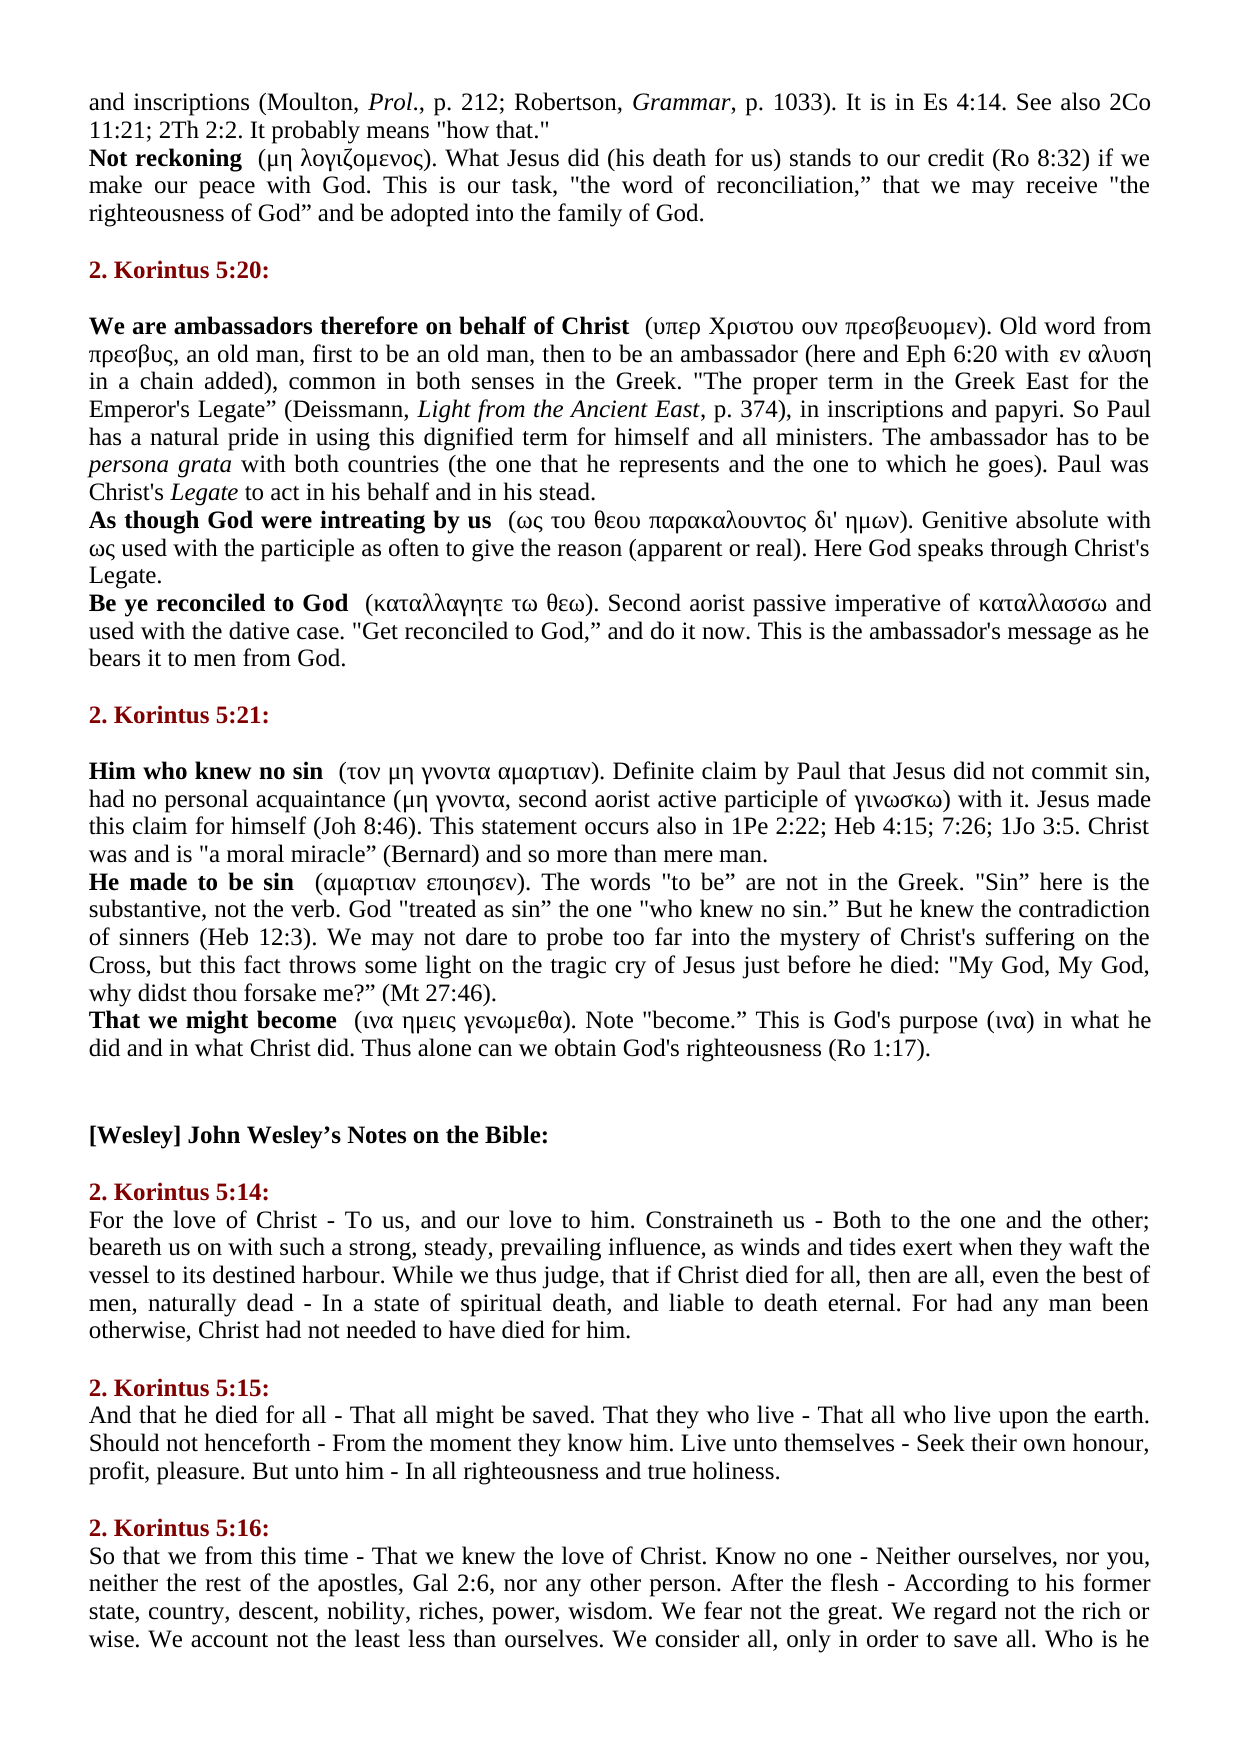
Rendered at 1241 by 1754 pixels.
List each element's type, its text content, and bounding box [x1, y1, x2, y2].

text 2. Korintus 5:20: [88, 257, 1152, 284]
text [Wesley] John Wesley’s Notes on the Bible: [88, 1121, 1152, 1149]
text 2. Korintus 5:16: [88, 1514, 1152, 1542]
text 2. Korintus 5:21: [88, 702, 1152, 729]
text 2. Korintus 5:14: [88, 1178, 1152, 1206]
text Him who knew no sin (τον μη γνοντα αμαρτιαν). Definite claim by Paul that Jesus did not commit sin, had no personal acquaintance (μη γνοντα, second aorist active participle of γινωσκω) with it. Jesus made this claim for himself (Joh 8:46). This statement occurs also in 1Pe 2:22; Heb 4:15; 7:26; 1Jo 3:5. Christ was and is "a moral miracle” (Bernard) and so more than mere man. [88, 757, 1152, 868]
text We are ambassadors therefore on behalf of Christ (υπερ Χριστου ουν πρεσβευομεν). Old word from πρεσβυς, an old man, first to be an old man, then to be an ambassador (here and Eph 6:20 with εν αλυση in a chain added), common in both senses in the Greek. "The proper term in the Greek East for the Emperor's Legate” (Deissmann, Light from the Ancient East, p. 374), in inscriptions and papyri. So Paul has a natural pride in using this dignified term for himself and all ministers. The ambassador has to be persona grata with both countries (the one that he represents and the one to which he goes). Paul was Christ's Legate to act in his behalf and in his stead. [88, 312, 1152, 506]
text 2. Korintus 5:15: [88, 1374, 1152, 1402]
text For the love of Christ - To us, and our love to him. Constraineth us - Both to the one and the other; beareth us on with such a strong, steady, prevailing influence, as winds and tides exert when they waft the vessel to its destined harbour. While we thus judge, that if Christ died for all, then are all, even the best of men, naturally dead - In a state of spiritual death, and liable to death eternal. For had any man been otherwise, Christ had not needed to have died for him. [88, 1206, 1152, 1344]
text and inscriptions (Moulton, Prol., p. 212; Robertson, Grammar, p. 1033). It is in Es 4:14. See also 2Co 11:21; 2Th 2:2. It probably means "how that." [88, 88, 1152, 144]
text Not reckoning (μη λογιζομενος). What Jesus did (his death for us) stands to our credit (Ro 8:32) if we make our peace with God. This is our task, "the word of reconciliation,” that we may receive "the righteousness of God” and be adopted into the family of God. [88, 144, 1152, 227]
text That we might become (ινα ημεις γενωμεθα). Note "become.” This is God's purpose (ινα) in what he did and in what Christ did. Thus alone can we obtain God's righteousness (Ro 1:17). [88, 1006, 1152, 1062]
text He made to be sin (αμαρτιαν εποιησεν). The words "to be” are not in the Greek. "Sin” here is the substantive, not the verb. God "treated as sin” the one "who knew no sin.” But he knew the contradiction of sinners (Heb 12:3). We may not dare to probe too far into the mystery of Christ's suffering on the Cross, but this fact throws some light on the tragic cry of Jesus just before he died: "My God, My God, why didst thou forsake me?” (Mt 27:46). [88, 868, 1152, 1006]
text So that we from this time - That we knew the love of Christ. Know no one - Neither ourselves, nor you, neither the rest of the apostles, Gal 2:6, nor any other person. After the flesh - According to his former state, country, descent, nobility, riches, power, wisdom. We fear not the great. We regard not the rich or wise. We account not the least less than ourselves. We consider all, only in order to save all. Who is he [88, 1542, 1152, 1653]
text Be ye reconciled to God (καταλλαγητε τω θεω). Second aorist passive imperative of καταλλασσω and used with the dative case. "Get reconciled to God,” and do it now. This is the ambassador's message as he bears it to men from God. [88, 589, 1152, 672]
text And that he died for all - That all might be saved. That they who live - That all who live upon the earth. Should not henceforth - From the moment they know him. Live unto themselves - Seek their own honour, profit, pleasure. But unto him - In all righteousness and true holiness. [88, 1402, 1152, 1485]
text As though God were intreating by us (ως του θεου παρακαλουντος δι' ημων). Genitive absolute with ως used with the participle as often to give the reason (apparent or real). Here God speaks through Christ's Legate. [88, 506, 1152, 589]
